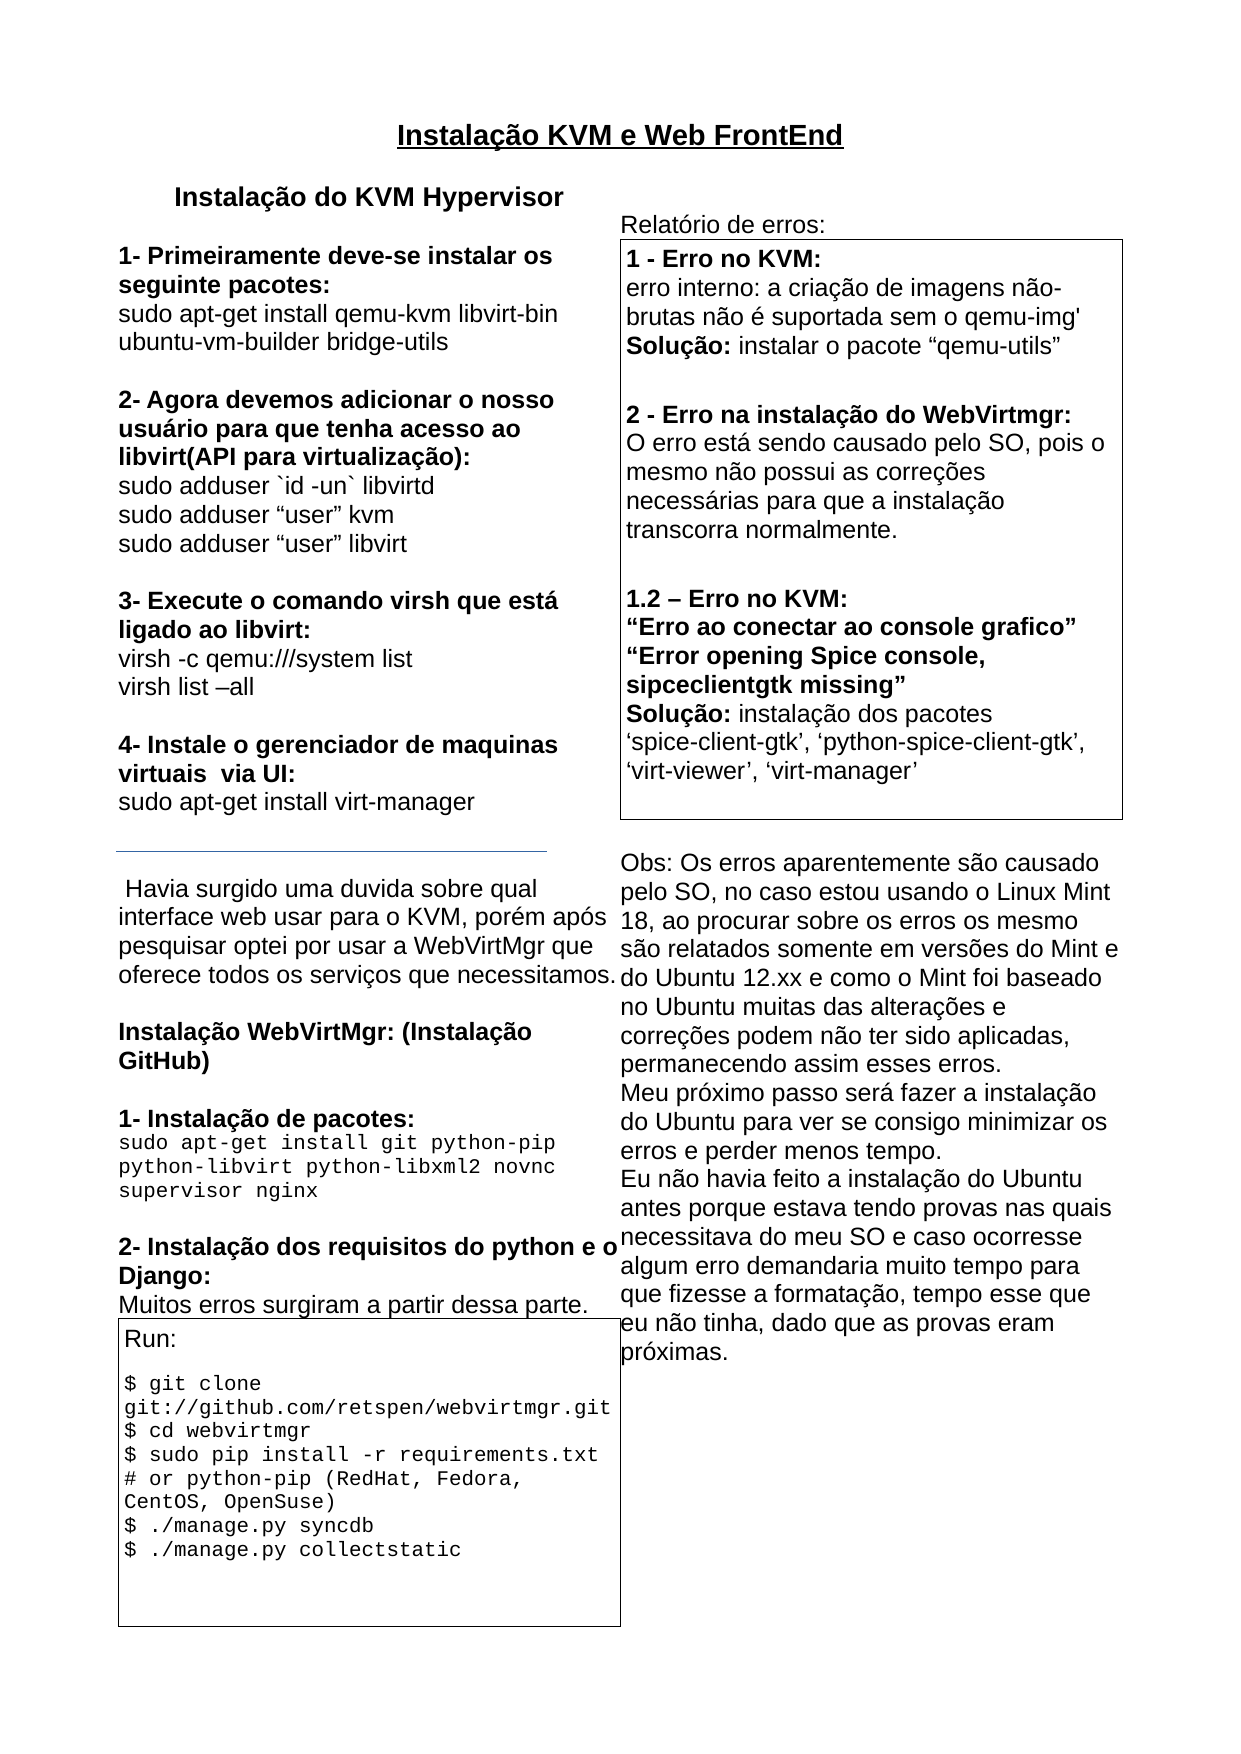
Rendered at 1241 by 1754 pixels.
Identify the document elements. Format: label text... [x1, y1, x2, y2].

text Meu próximo passo será fazer a instalação do Ubuntu para ver se consigo minimizar os erros e perder menos tempo. [620, 1078, 1122, 1164]
text Relatório de erros: [620, 210, 1122, 239]
text Eu não havia feito a instalação do Ubuntu antes porque estava tendo provas nas quais necessitava do meu SO e caso ocorresse algum erro demandaria muito tempo para que fizesse a formatação, tempo esse que eu não tinha, dado que as provas eram próximas. [620, 1164, 1122, 1366]
table_cell 2 - Erro na instalação do WebVirtmgr: O erro está sendo causado pelo SO, pois o mesmo não possui as correções necessárias para que a instalação transcorra normalmente. [621, 394, 1122, 578]
text sudo adduser “user” libvirt [118, 529, 620, 557]
text sudo adduser “user” kvm [118, 500, 620, 529]
text virsh list –all [118, 672, 620, 701]
text Muitos erros surgiram a partir dessa parte. [118, 1289, 620, 1318]
text virsh -c qemu:///system list [118, 644, 620, 672]
text sudo apt-get install qemu-kvm libvirt-bin ubuntu-vm-builder bridge-utils [118, 299, 620, 356]
text 1- Instalação de pacotes: [118, 1104, 620, 1132]
table_header 1 - Erro no KVM: erro interno: a criação de imagens não-brutas não é suportada sem o qemu-img' Solução: instalar o pacote “qemu-utils” [621, 240, 1122, 394]
text 4- Instale o gerenciador de maquinas virtuais via UI: [118, 730, 620, 787]
table_cell 1.2 – Erro no KVM: “Erro ao conectar ao console grafico” “Error opening Spice console, sipceclientgtk missing” Solução: instalação dos pacotes ‘spice-client-gtk’, ‘python-spice-client-gtk’, ‘virt-viewer’, ‘virt-manager’ [621, 578, 1122, 819]
text Instalação WebVirtMgr: (Instalação GitHub) [118, 1017, 620, 1075]
text 2- Instalação dos requisitos do python e o Django: [118, 1232, 620, 1289]
text Obs: Os erros aparentemente são causado pelo SO, no caso estou usando o Linux Mint 18, ao procurar sobre os erros os mesmo são relatados somente em versões do Mint e do Ubuntu 12.xx e como o Mint foi baseado no Ubuntu muitas das alterações e correções podem não ter sido aplicadas, permanecendo assim esses erros. [620, 848, 1122, 1078]
text sudo apt-get install git python-pip python-libvirt python-libxml2 novnc supervisor nginx [118, 1132, 620, 1203]
text 1- Primeiramente deve-se instalar os seguinte pacotes: [118, 241, 620, 299]
text sudo adduser `id -un` libvirtd [118, 471, 620, 500]
table_header Run: $ git clone git://github.com/retspen/webvirtmgr.git $ cd webvirtmgr $ sudo pip install -r requirements.txt # or python-pip (RedHat, Fedora, CentOS, OpenSuse) $ ./manage.py syncdb $ ./manage.py collectstatic [119, 1319, 620, 1626]
text 3- Execute o comando virsh que está ligado ao libvirt: [118, 586, 620, 644]
text 2- Agora devemos adicionar o nosso usuário para que tenha acesso ao libvirt(API para virtualização): [118, 385, 620, 471]
text sudo apt-get install virt-manager [118, 787, 620, 816]
text Havia surgido uma duvida sobre qual interface web usar para o KVM, porém após pesquisar optei por usar a WebVirtMgr que oferece todos os serviços que necessitamos. [118, 874, 620, 989]
text Instalação do KVM Hypervisor [118, 181, 620, 212]
